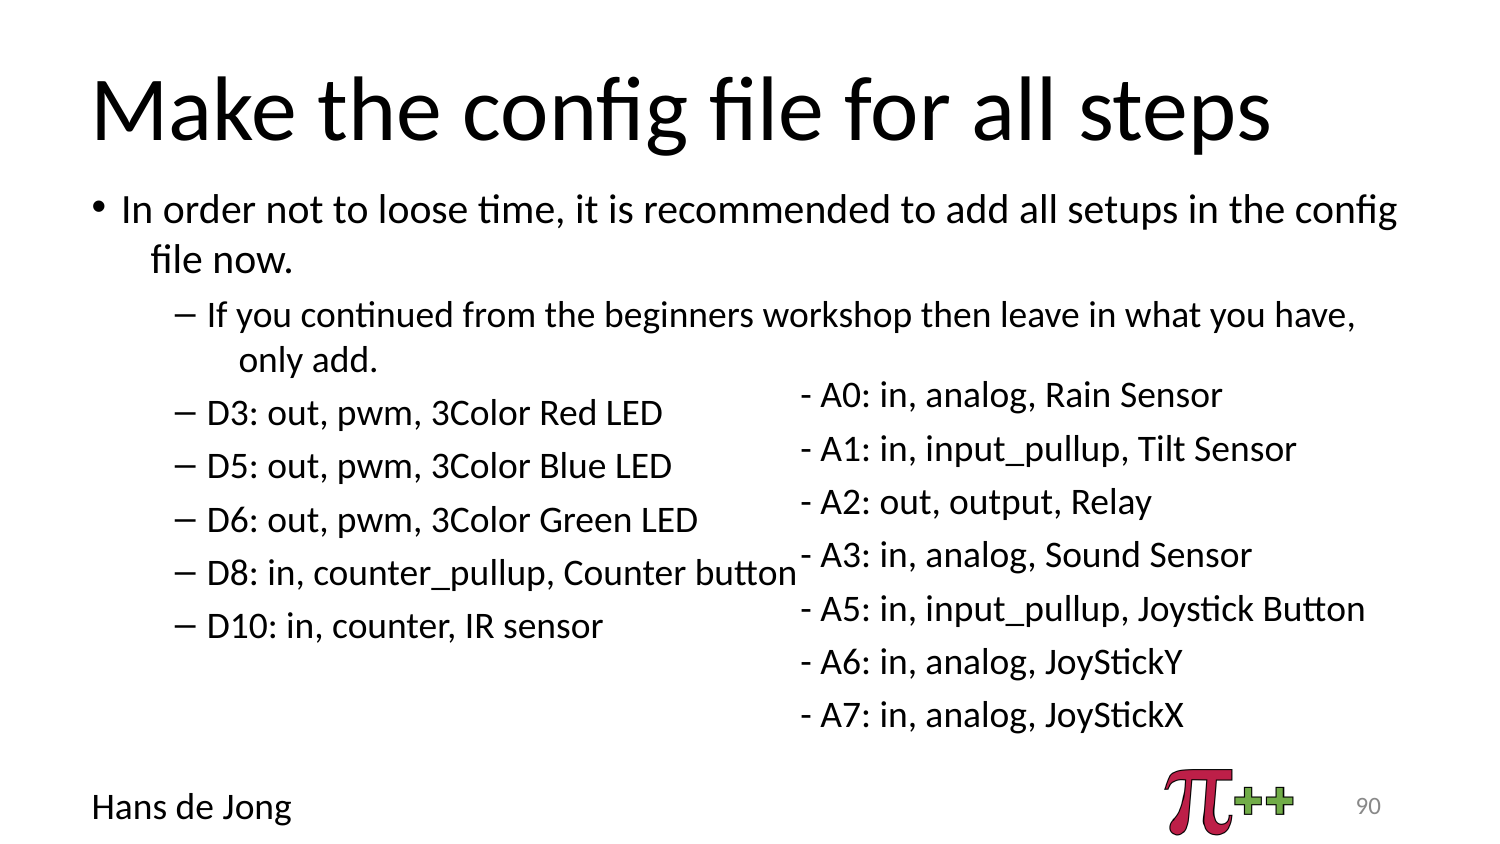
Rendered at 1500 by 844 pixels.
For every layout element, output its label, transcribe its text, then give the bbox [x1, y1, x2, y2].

text_box - A0: in, analog, Rain Sensor - A1: in, input_pullup, Tilt Sensor - A2: out, output, Relay - A3: in, analog, Sound Sensor - A5: in, input_pullup, Joystick Button - A6: in, analog, JoyStickY - A7: in, analog, JoyStickX [785, 362, 1400, 747]
title Make the config file for all steps [75, 33, 1426, 175]
list In order not to loose time, it is recommended to add all setups in the config file now. If you continued from the beginners workshop then leave in what you have, only add. D3: out, pwm, 3Color Red LED D5: out, pwm, 3Color Blue LED D6: out, pwm, 3Color Green LED D8: in, counter_pullup, Counter button D10: in, counter, IR sensor [76, 173, 1427, 777]
text_box 90 [1340, 782, 1426, 827]
